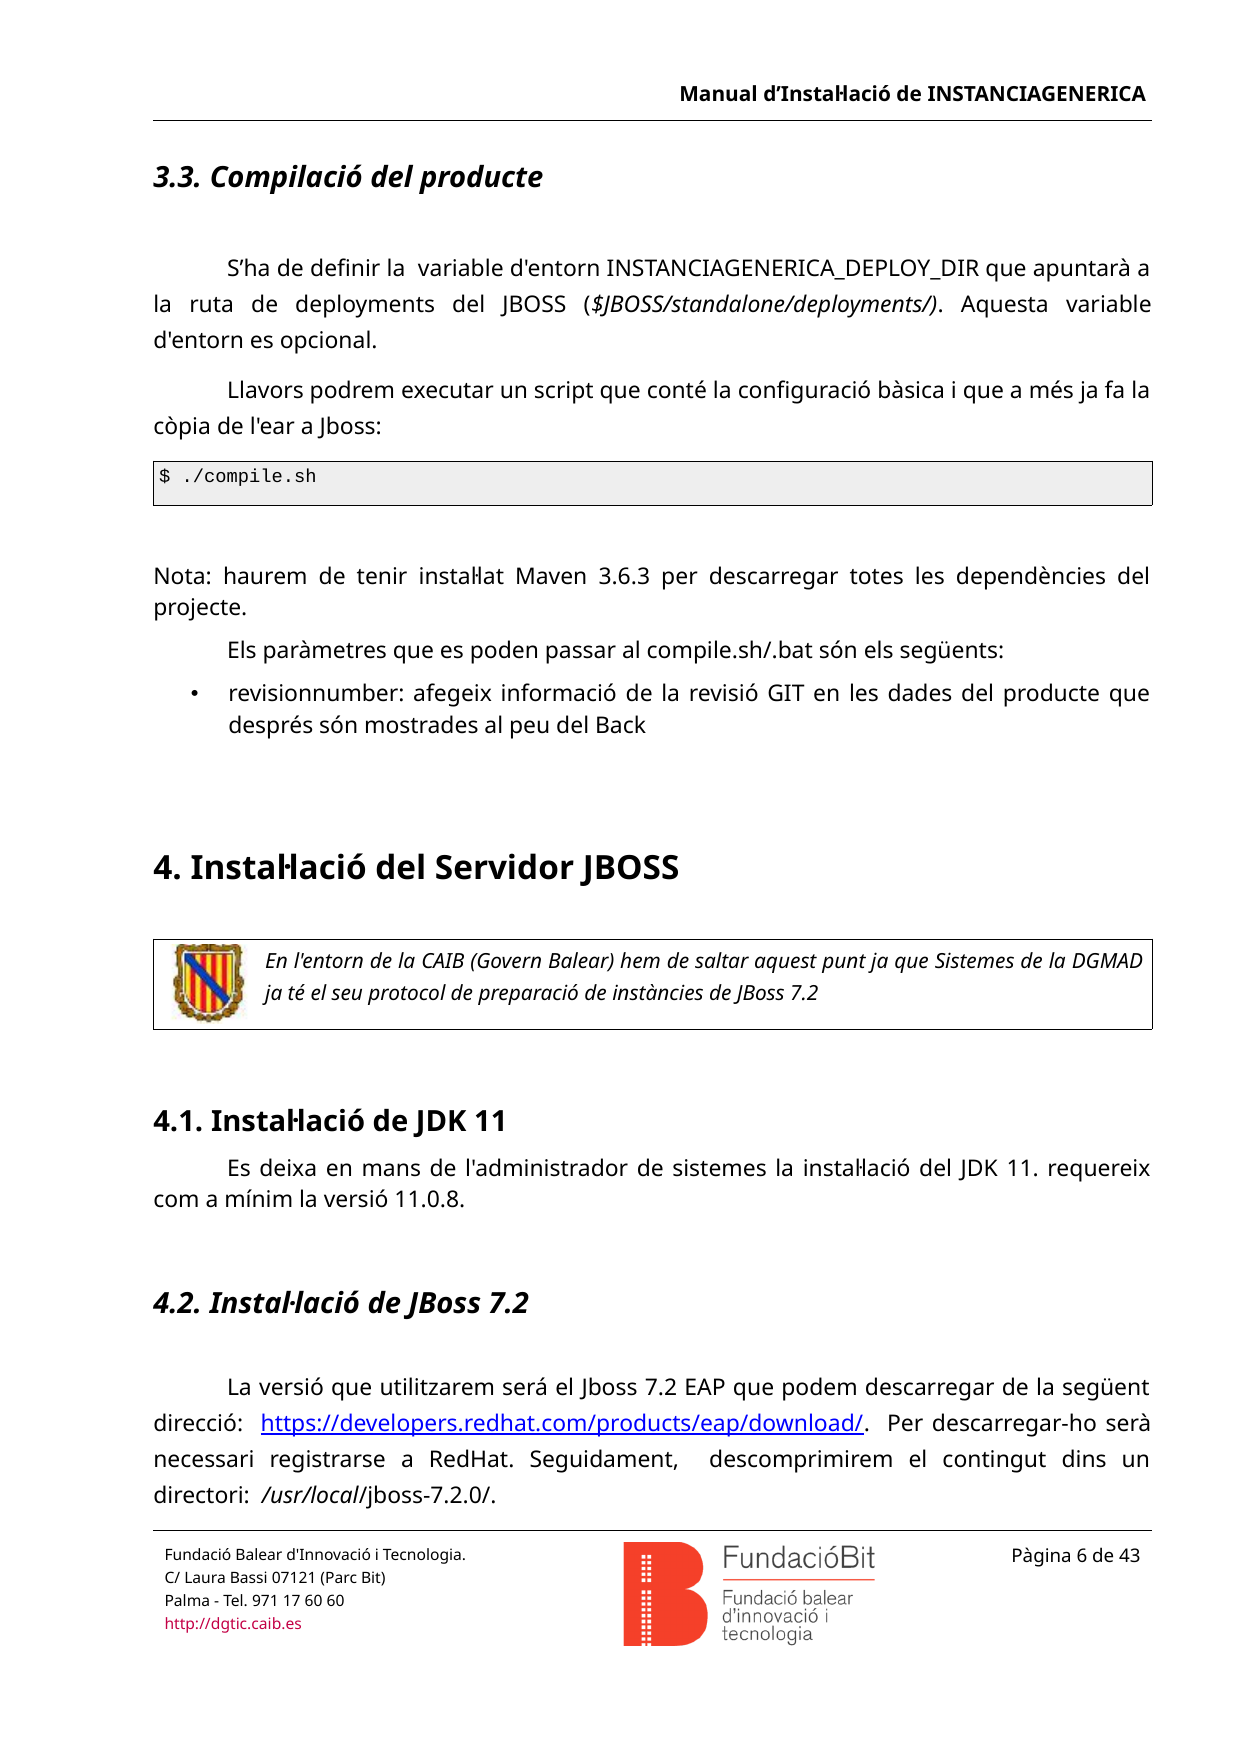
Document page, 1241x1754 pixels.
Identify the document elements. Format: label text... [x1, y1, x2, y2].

text La versió que utilitzarem será el Jboss 7.2 EAP que podem descarregar de la següent direcció: https://developers.redhat.com/products/eap/download/. Per descarregar-ho serà necessari registrarse a RedHat. Seguidament, descomprimirem el contingut dins un directori: /usr/local/jboss-7.2.0/. [153, 1335, 1152, 1510]
text Nota: haurem de tenir instal·lat Maven 3.6.3 per descarregar totes les dependències del projecte. [153, 560, 1152, 622]
table_header $ ./compile.sh [154, 462, 1152, 505]
subtitle Instal·lació de JDK 11 [153, 1100, 1152, 1140]
text S’ha de definir la variable d'entorn INSTANCIAGENERICA_DEPLOY_DIR que apuntarà a la ruta de deployments del JBOSS ($JBOSS/standalone/deployments/). Aquesta variable d'entorn es opcional. [153, 252, 1152, 355]
text Els paràmetres que es poden passar al compile.sh/.bat són els següents: [153, 634, 1152, 666]
subtitle Instal·lació de JBoss 7.2 [153, 1283, 1152, 1322]
table_header En l'entorn de la CAIB (Govern Balear) hem de saltar aquest punt ja que Sistemes de la DGMAD ja té el seu protocol de preparació de instàncies de JBoss 7.2 [259, 940, 1152, 1029]
subtitle Compilació del producte [153, 156, 1152, 196]
picture [169, 944, 249, 1024]
text Llavors podrem executar un script que conté la configuració bàsica i que a més ja fa la còpia de l'ear a Jboss: [153, 374, 1152, 441]
picture [623, 1542, 875, 1646]
subtitle Instal·lació del Servidor JBOSS [153, 844, 1152, 889]
list revisionnumber: afegeix informació de la revisió GIT en les dades del producte que després són mostrades al peu del Back [191, 677, 1152, 740]
table_header [154, 940, 259, 1029]
text Es deixa en mans de l'administrador de sistemes la instal·lació del JDK 11. requereix com a mínim la versió 11.0.8. [153, 1152, 1152, 1215]
